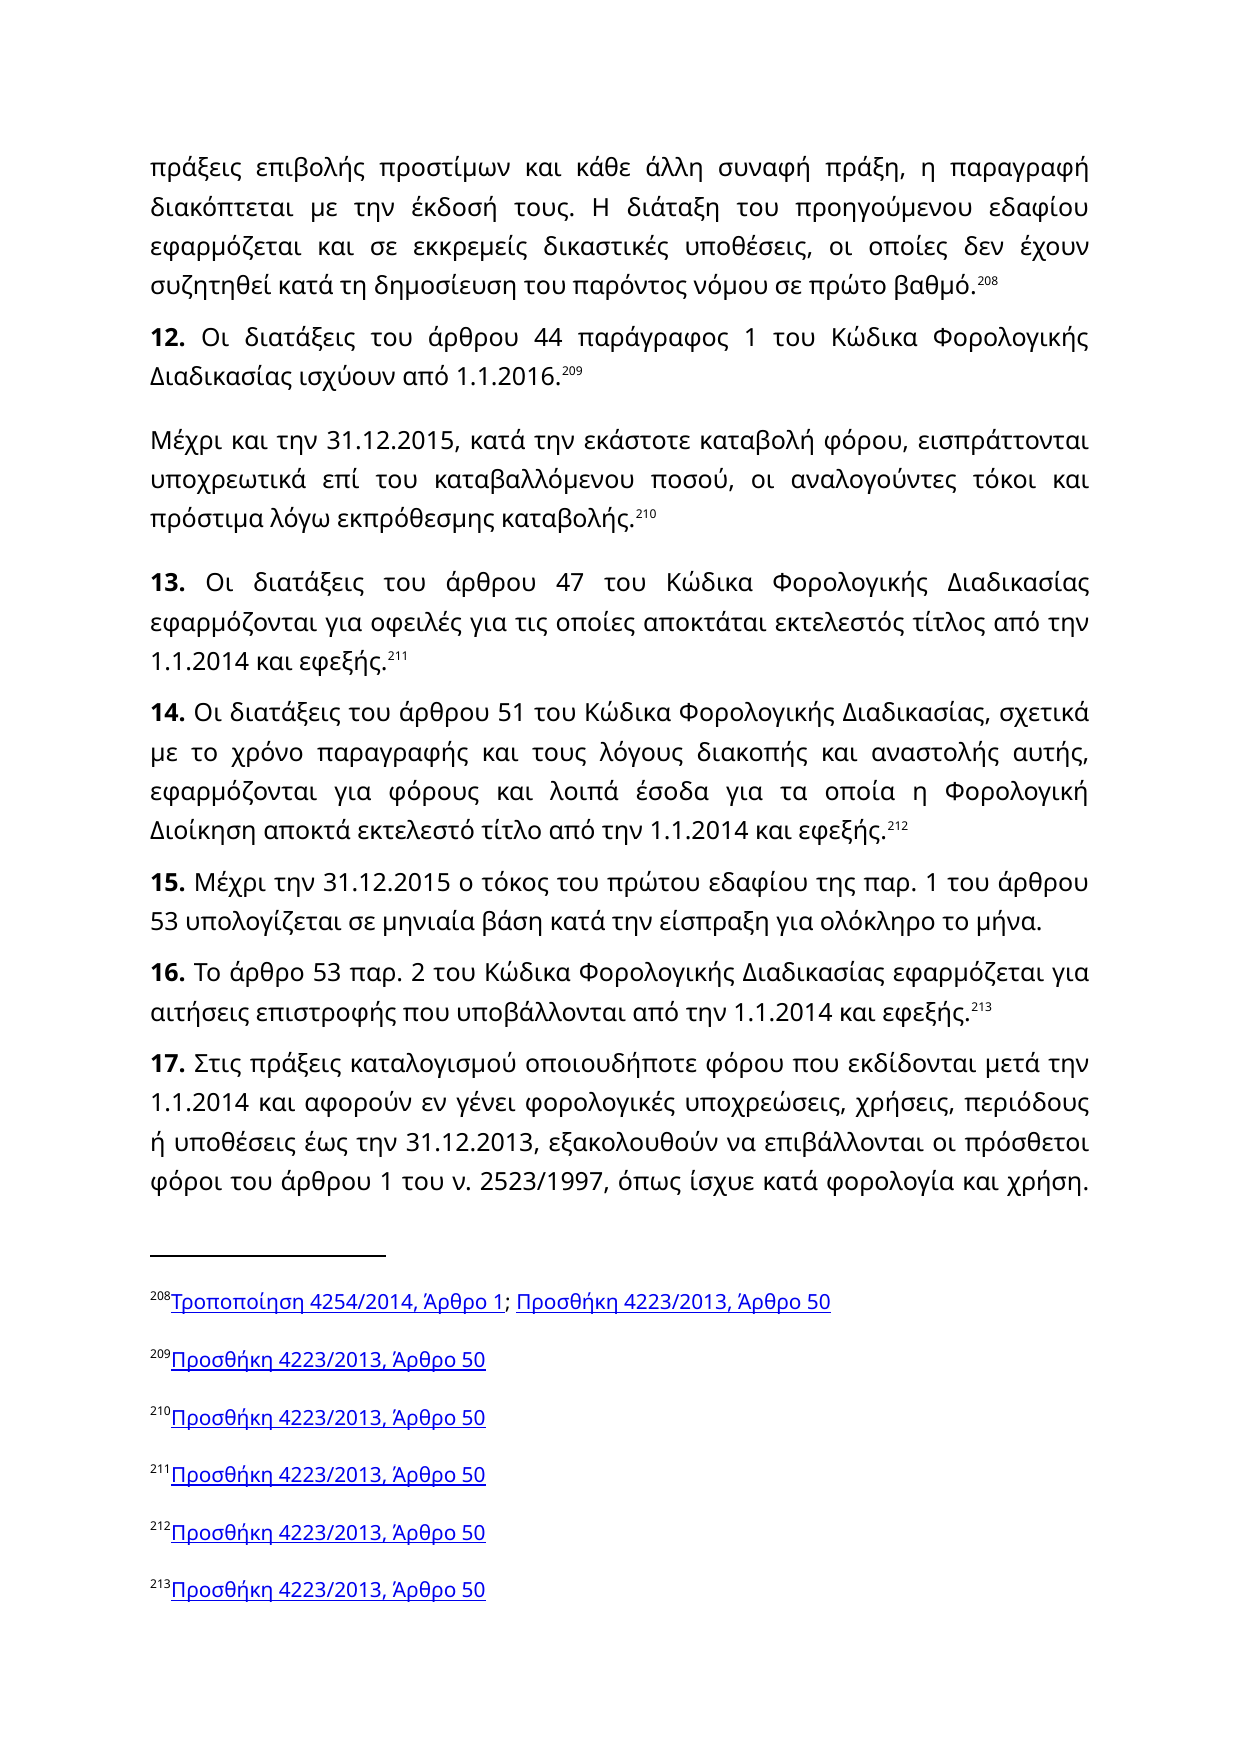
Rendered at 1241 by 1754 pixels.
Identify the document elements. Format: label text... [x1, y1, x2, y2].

text Προσθήκη 4223/2013, Άρθρο 50 [150, 1403, 1090, 1431]
text 12. Οι διατάξεις του άρθρου 44 παράγραφος 1 του Κώδικα Φορολογικής Διαδικασίας ισχύουν από 1.1.2016. [150, 319, 1090, 392]
text 17. Στις πράξεις καταλογισμού οποιουδήποτε φόρου που εκδίδονται μετά την 1.1.2014 και αφορούν εν γένει φορολογικές υποχρεώσεις, χρήσεις, περιόδους ή υποθέσεις έως την 31.12.2013, εξακολουθούν να επιβάλλονται οι πρόσθετοι φόροι του άρθρου 1 του ν. 2523/1997, όπως ίσχυε κατά φορολογία και χρήση. [150, 1046, 1090, 1197]
text πράξεις επιβολής προστίμων και κάθε άλλη συναφή πράξη, η παραγραφή διακόπτεται με την έκδοσή τους. Η διάταξη του προηγούμενου εδαφίου εφαρμόζεται και σε εκκρεμείς δικαστικές υποθέσεις, οι οποίες δεν έχουν συζητηθεί κατά τη δημοσίευση του παρόντος νόμου σε πρώτο βαθμό. [150, 150, 1090, 302]
text 16. Το άρθρο 53 παρ. 2 του Κώδικα Φορολογικής Διαδικασίας εφαρμόζεται για αιτήσεις επιστροφής που υποβάλλονται από την 1.1.2014 και εφεξής. [150, 955, 1090, 1028]
text Προσθήκη 4223/2013, Άρθρο 50 [150, 1460, 1090, 1489]
text Τροποποίηση 4254/2014, Άρθρο 1; Προσθήκη 4223/2013, Άρθρο 50 [150, 1287, 1090, 1316]
text 14. Οι διατάξεις του άρθρου 51 του Κώδικα Φορολογικής Διαδικασίας, σχετικά με το χρόνο παραγραφής και τους λόγους διακοπής και αναστολής αυτής, εφαρμόζονται για φόρους και λοιπά έσοδα για τα οποία η Φορολογική Διοίκηση αποκτά εκτελεστό τίτλο από την 1.1.2014 και εφεξής. [150, 695, 1090, 847]
text 15. Μέχρι την 31.12.2015 ο τόκος του πρώτου εδαφίου της παρ. 1 του άρθρου 53 υπολογίζεται σε μηνιαία βάση κατά την είσπραξη για ολόκληρο το μήνα. [150, 864, 1090, 937]
text Προσθήκη 4223/2013, Άρθρο 50 [150, 1518, 1090, 1546]
text Προσθήκη 4223/2013, Άρθρο 50 [150, 1345, 1090, 1373]
text Προσθήκη 4223/2013, Άρθρο 50 [150, 1576, 1090, 1604]
text 13. Οι διατάξεις του άρθρου 47 του Κώδικα Φορολογικής Διαδικασίας εφαρμόζονται για οφειλές για τις οποίες αποκτάται εκτελεστός τίτλος από την 1.1.2014 και εφεξής. [150, 565, 1090, 677]
text Μέχρι και την 31.12.2015, κατά την εκάστοτε καταβολή φόρου, εισπράττονται υποχρεωτικά επί του καταβαλλόμενου ποσού, οι αναλογούντες τόκοι και πρόστιμα λόγω εκπρόθεσμης καταβολής. [150, 422, 1090, 535]
